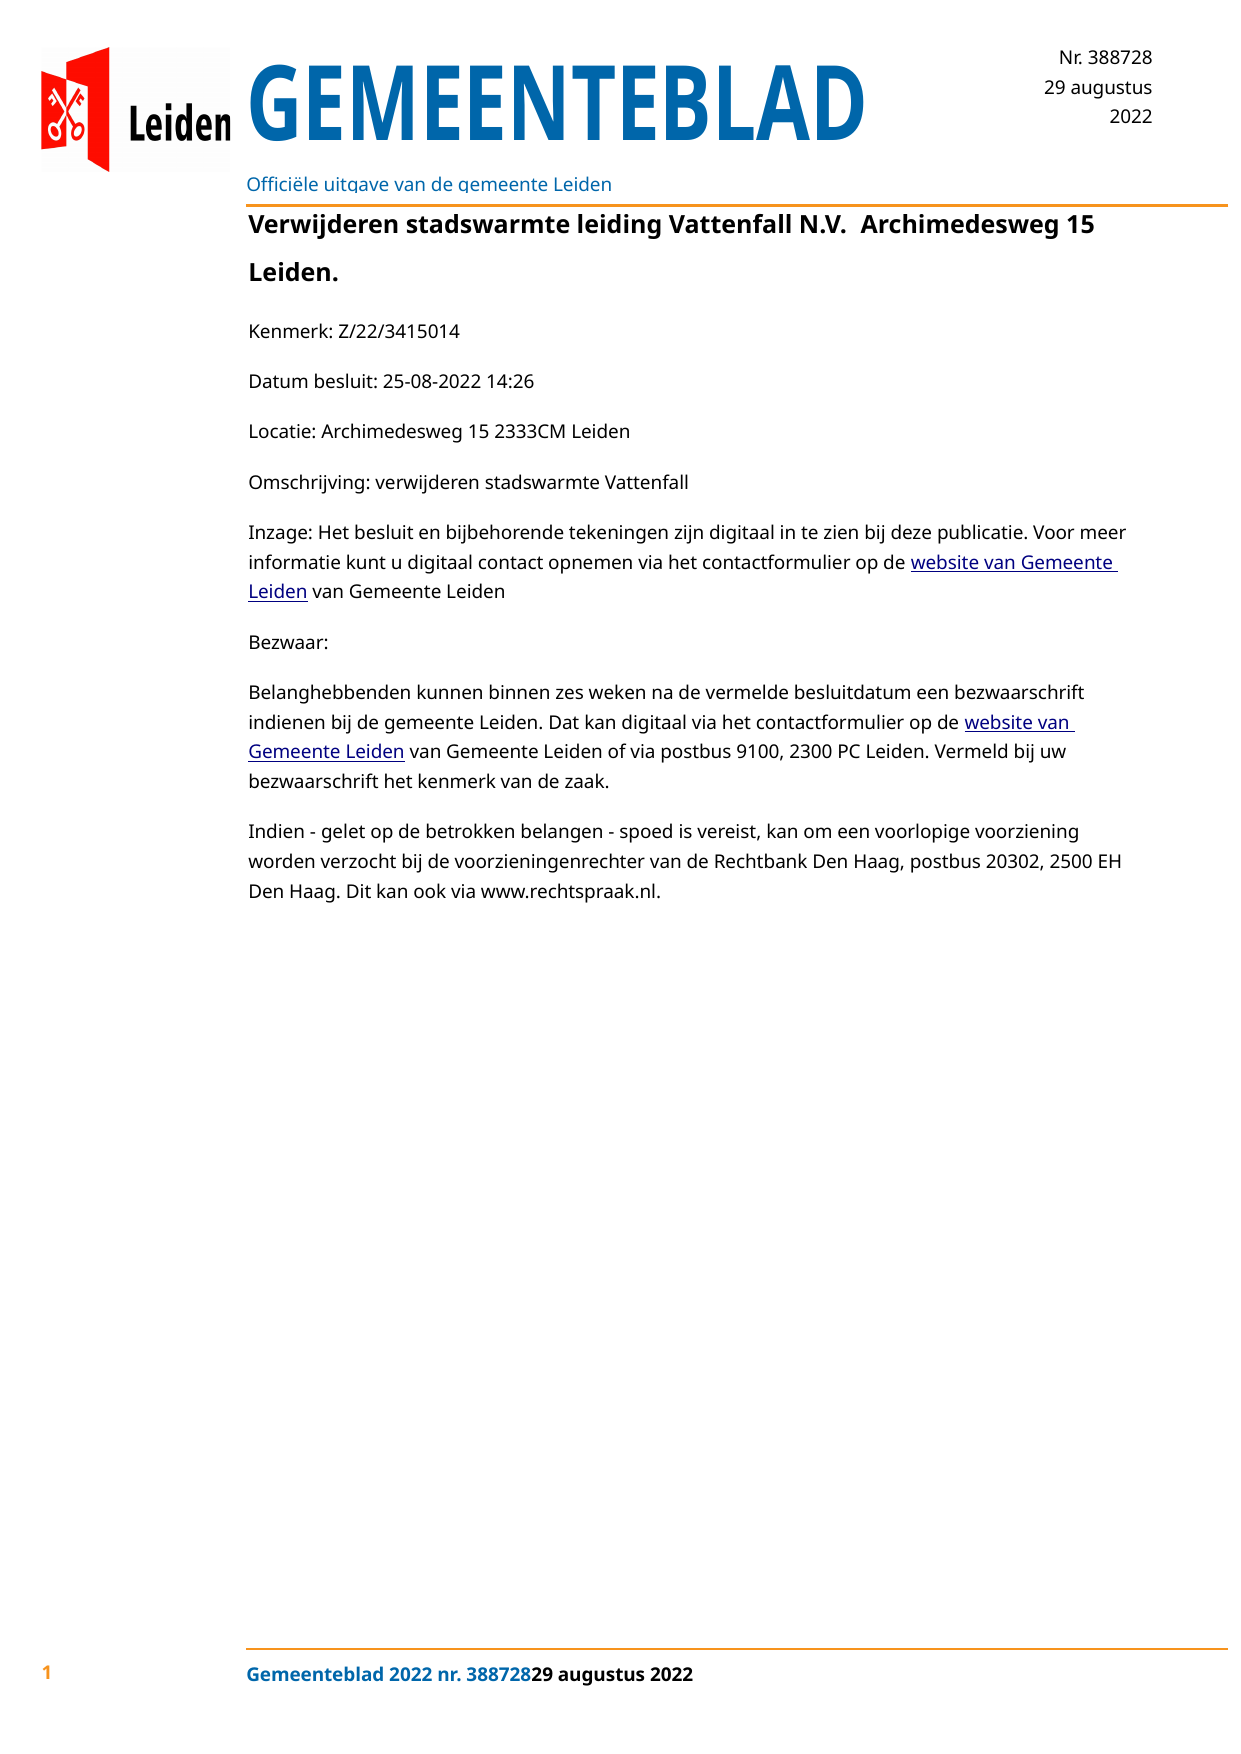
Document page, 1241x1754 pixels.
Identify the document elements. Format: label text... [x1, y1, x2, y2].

text Locatie: Archimedesweg 15 2333CM Leiden [248, 419, 1152, 444]
text Inzage: Het besluit en bijbehorende tekeningen zijn digitaal in te zien bij deze publicatie. Voor meer informatie kunt u digitaal contact opnemen via het contactformulier op de website van Gemeente Leiden van Gemeente Leiden [248, 519, 1152, 604]
text Bezwaar: [248, 629, 1152, 655]
text Kenmerk: Z/22/3415014 [248, 318, 1152, 344]
text Indien - gelet op de betrokken belangen - spoed is vereist, kan om een voorlopige voorziening worden verzocht bij de voorzieningenrechter van de Rechtbank Den Haag, postbus 20302, 2500 EH Den Haag. Dit kan ook via www.rechtspraak.nl. [248, 819, 1152, 904]
text Datum besluit: 25-08-2022 14:26 [248, 368, 1152, 394]
text Omschrijving: verwijderen stadswarmte Vattenfall [248, 469, 1152, 495]
picture [41, 47, 231, 172]
text Verwijderen stadswarmte leiding Vattenfall N.V. Archimedesweg 15 Leiden. [248, 207, 1152, 288]
text Belanghebbenden kunnen binnen zes weken na de vermelde besluitdatum een bezwaarschrift indienen bij de gemeente Leiden. Dat kan digitaal via het contactformulier op de website van Gemeente Leiden van Gemeente Leiden of via postbus 9100, 2300 PC Leiden. Vermeld bij uw bezwaarschrift het kenmerk van de zaak. [248, 679, 1152, 794]
